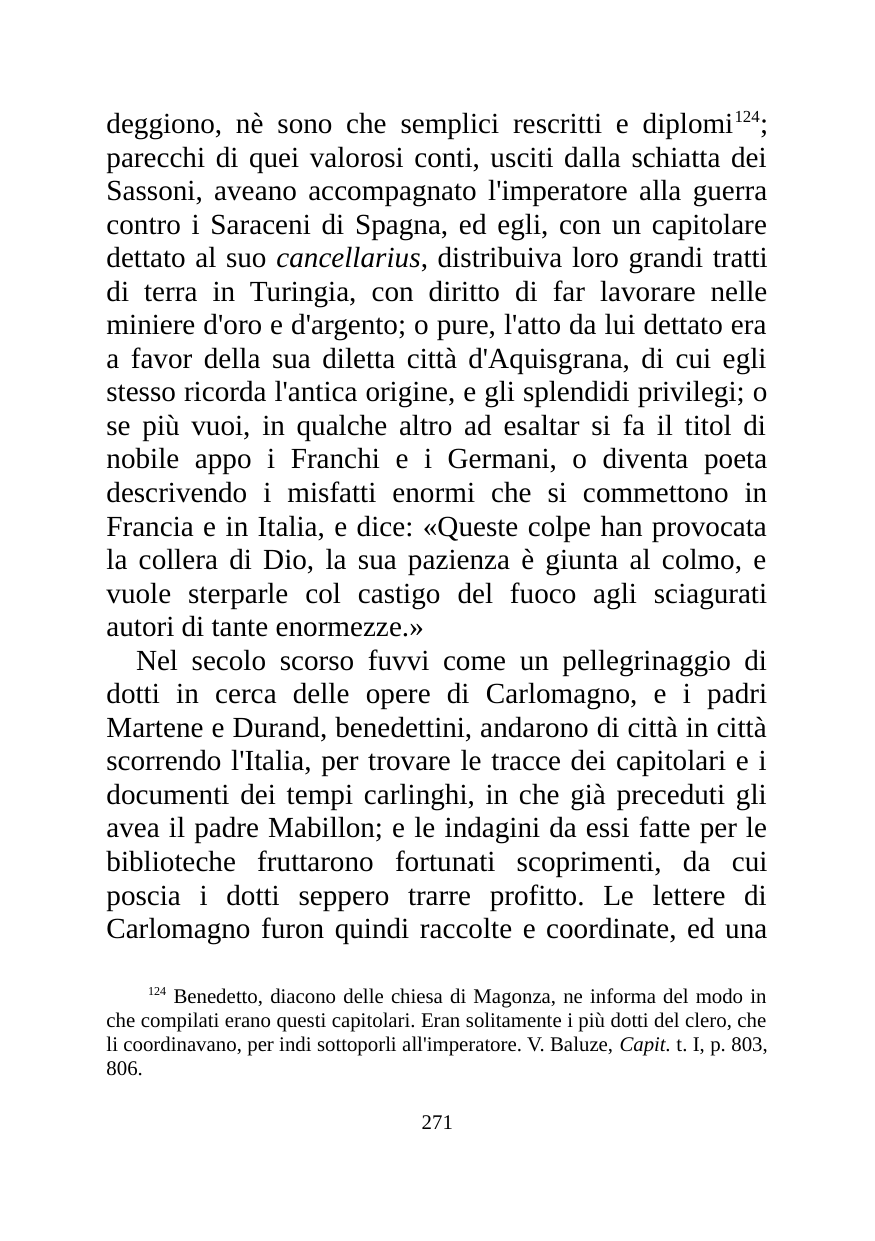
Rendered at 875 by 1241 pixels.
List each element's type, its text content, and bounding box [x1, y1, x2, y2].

text Benedetto, diacono delle chiesa di Magonza, ne informa del modo in che compilati erano questi capitolari. Eran solitamente i più dotti del clero, che li coordinavano, per indi sottoporli all'imperatore. V. Baluze, Capit. t. I, p. 803, 806. [106, 984, 768, 1080]
text Nel secolo scorso fuvvi come un pellegrinaggio di dotti in cerca delle opere di Carlomagno, e i padri Martene e Durand, benedettini, andarono di città in città scorrendo l'Italia, per trovare le tracce dei capitolari e i documenti dei tempi carlinghi, in che già preceduti gli avea il padre Mabillon; e le indagini da essi fatte per le biblioteche fruttarono fortunati scoprimenti, da cui poscia i dotti seppero trarre profitto. Le lettere di Carlomagno furon quindi raccolte e coordinate, ed una [106, 643, 768, 945]
text deggiono, nè sono che semplici rescritti e diplomi; parecchi di quei valorosi conti, usciti dalla schiatta dei Sassoni, aveano accompagnato l'imperatore alla guerra contro i Saraceni di Spagna, ed egli, con un capitolare dettato al suo cancellarius, distribuiva loro grandi tratti di terra in Turingia, con diritto di far lavorare nelle miniere d'oro e d'argento; o pure, l'atto da lui dettato era a favor della sua diletta città d'Aquisgrana, di cui egli stesso ricorda l'antica origine, e gli splendidi privilegi; o se più vuoi, in qualche altro ad esaltar si fa il titol di nobile appo i Franchi e i Germani, o diventa poeta descrivendo i misfatti enormi che si commettono in Francia e in Italia, e dice: «Queste colpe han provocata la collera di Dio, la sua pazienza è giunta al colmo, e vuole sterparle col castigo del fuoco agli sciagurati autori di tante enormezze.» [106, 106, 768, 643]
